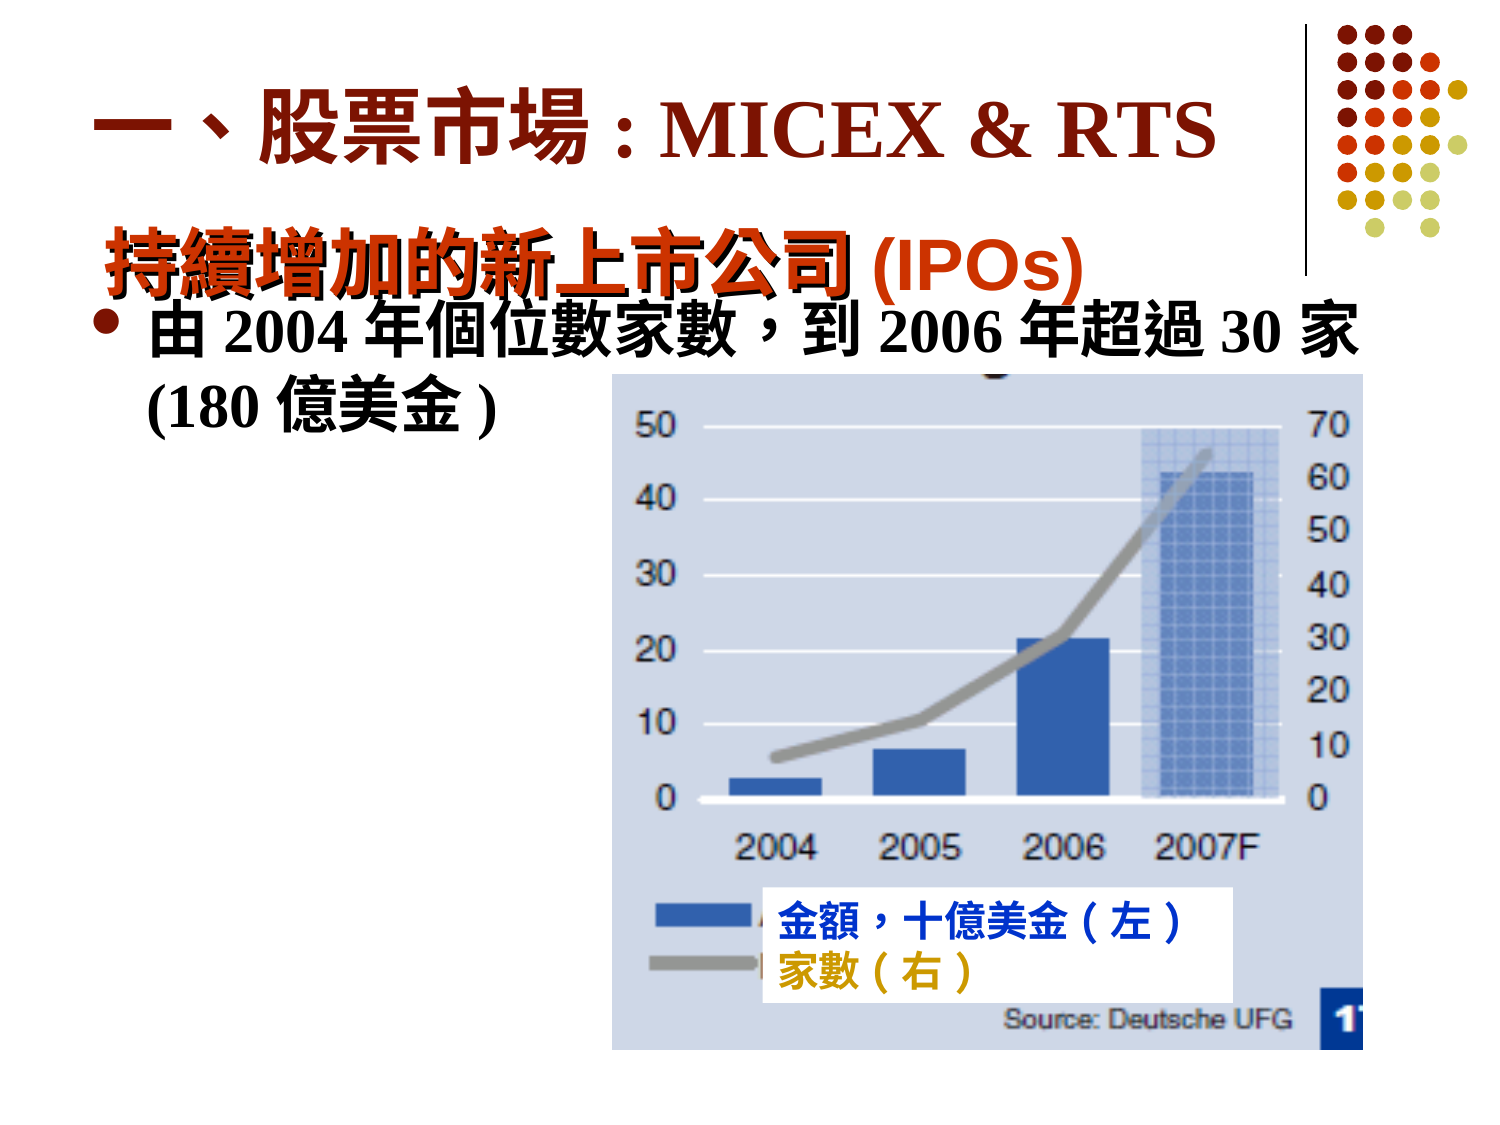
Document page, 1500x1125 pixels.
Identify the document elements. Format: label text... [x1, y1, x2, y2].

text_box 金額，十億美金(左) 家數(右) [762, 887, 1233, 1003]
text_box 一、股票市場: MICEX & RTS [76, 66, 1235, 182]
picture [612, 374, 1363, 1051]
list 由2004年個位數家數，到2006年超過30家(180億美金) [75, 282, 1426, 1006]
title 持續增加的新上市公司(IPOs) [88, 208, 1326, 282]
